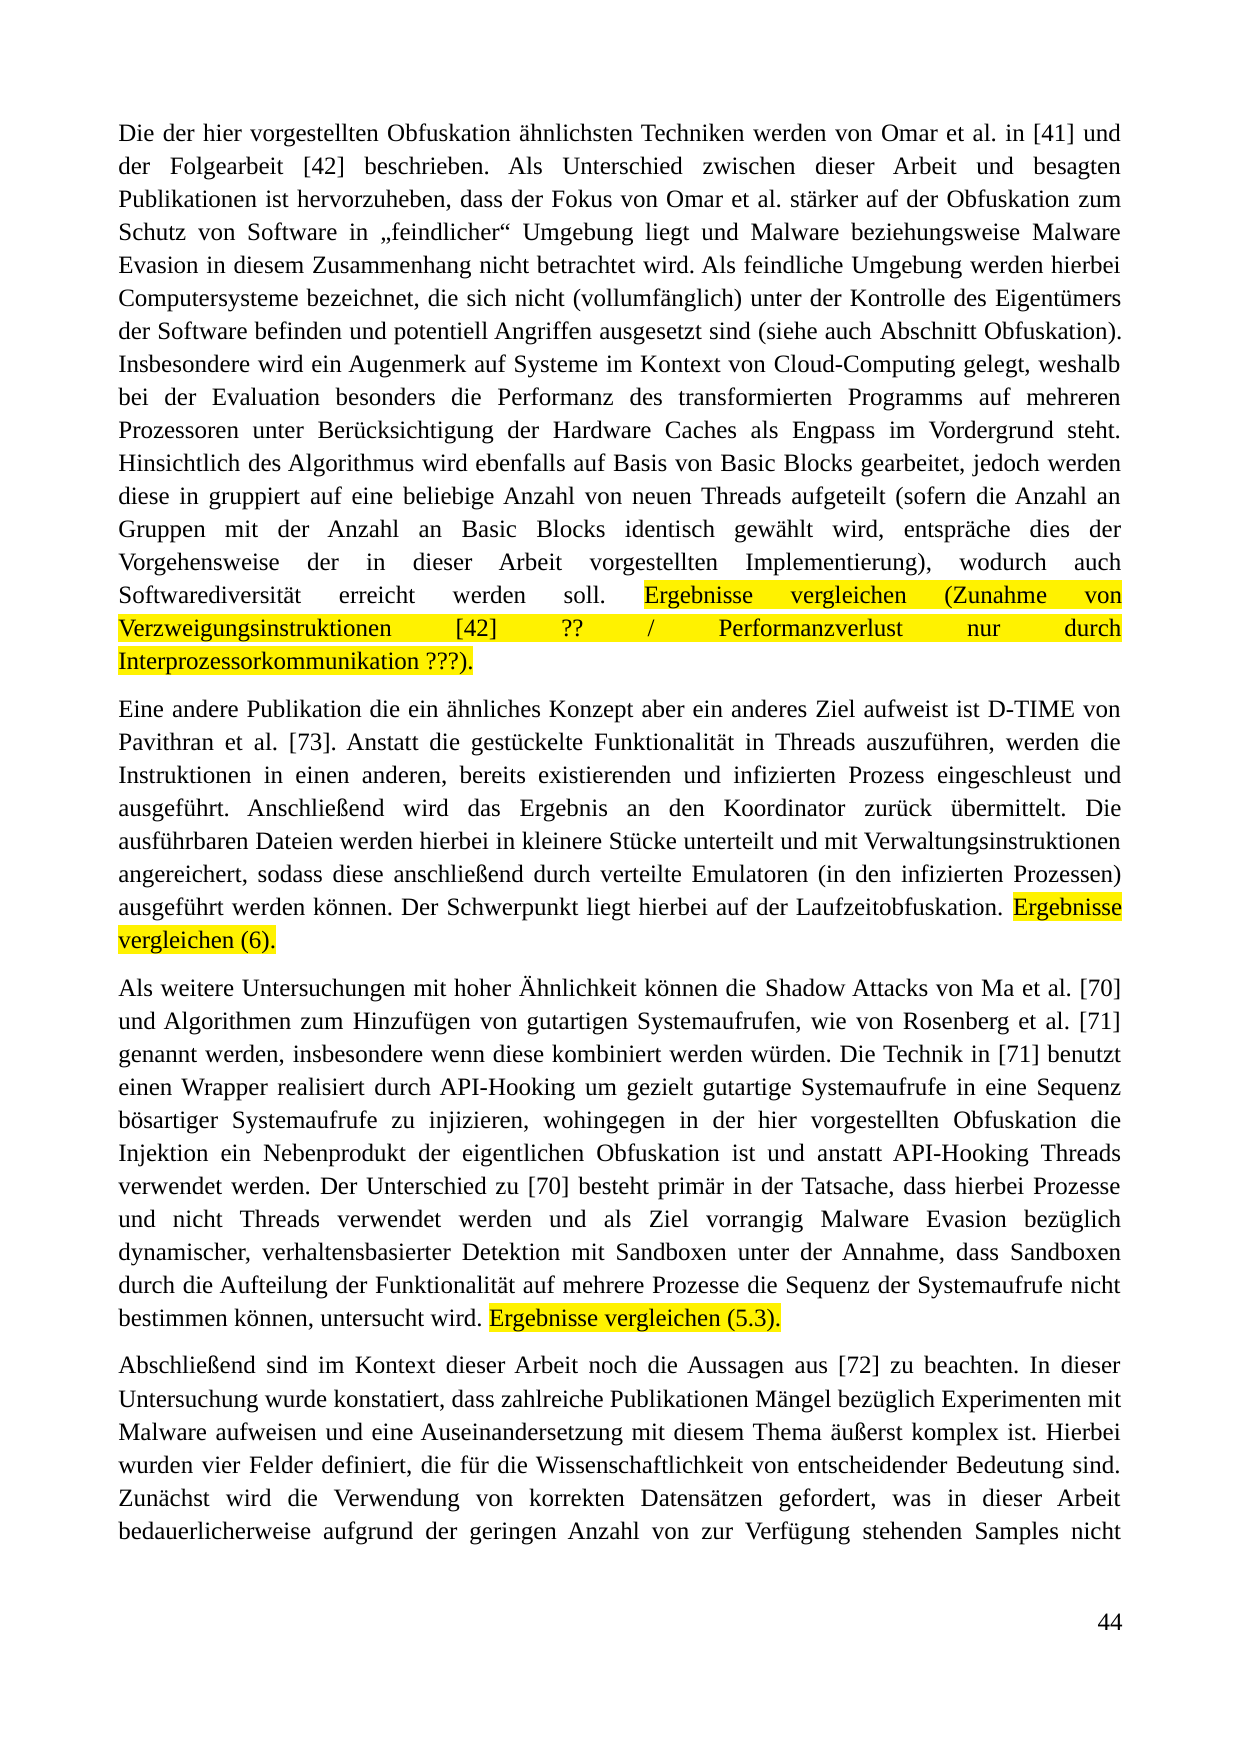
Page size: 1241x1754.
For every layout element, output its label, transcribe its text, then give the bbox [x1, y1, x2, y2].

text Eine andere Publikation die ein ähnliches Konzept aber ein anderes Ziel aufweist ist D-TIME von Pavithran et al. [73]. Anstatt die gestückelte Funktionalität in Threads auszuführen, werden die Instruktionen in einen anderen, bereits existierenden und infizierten Prozess eingeschleust und ausgeführt. Anschließend wird das Ergebnis an den Koordinator zurück übermittelt. Die ausführbaren Dateien werden hierbei in kleinere Stücke unterteilt und mit Verwaltungsinstruktionen angereichert, sodass diese anschließend durch verteilte Emulatoren (in den infizierten Prozessen) ausgeführt werden können. Der Schwerpunkt liegt hierbei auf der Laufzeitobfuskation. Ergebnisse vergleichen (6). [118, 694, 1122, 954]
text Die der hier vorgestellten Obfuskation ähnlichsten Techniken werden von Omar et al. in [41] und der Folgearbeit [42] beschrieben. Als Unterschied zwischen dieser Arbeit und besagten Publikationen ist hervorzuheben, dass der Fokus von Omar et al. stärker auf der Obfuskation zum Schutz von Software in „feindlicher“ Umgebung liegt und Malware beziehungsweise Malware Evasion in diesem Zusammenhang nicht betrachtet wird. Als feindliche Umgebung werden hierbei Computersysteme bezeichnet, die sich nicht (vollumfänglich) unter der Kontrolle des Eigentümers der Software befinden und potentiell Angriffen ausgesetzt sind (siehe auch Abschnitt Obfuskation). Insbesondere wird ein Augenmerk auf Systeme im Kontext von Cloud-Computing gelegt, weshalb bei der Evaluation besonders die Performanz des transformierten Programms auf mehreren Prozessoren unter Berücksichtigung der Hardware Caches als Engpass im Vordergrund steht. Hinsichtlich des Algorithmus wird ebenfalls auf Basis von Basic Blocks gearbeitet, jedoch werden diese in gruppiert auf eine beliebige Anzahl von neuen Threads aufgeteilt (sofern die Anzahl an Gruppen mit der Anzahl an Basic Blocks identisch gewählt wird, entspräche dies der Vorgehensweise der in dieser Arbeit vorgestellten Implementierung), wodurch auch Softwarediversität erreicht werden soll. Ergebnisse vergleichen (Zunahme von Verzweigungsinstruktionen [42] ?? / Performanzverlust nur durch Interprozessorkommunikation ???). [118, 118, 1122, 675]
text Als weitere Untersuchungen mit hoher Ähnlichkeit können die Shadow Attacks von Ma et al. [70] und Algorithmen zum Hinzufügen von gutartigen Systemaufrufen, wie von Rosenberg et al. [71] genannt werden, insbesondere wenn diese kombiniert werden würden. Die Technik in [71] benutzt einen Wrapper realisiert durch API-Hooking um gezielt gutartige Systemaufrufe in eine Sequenz bösartiger Systemaufrufe zu injizieren, wohingegen in der hier vorgestellten Obfuskation die Injektion ein Nebenprodukt der eigentlichen Obfuskation ist und anstatt API-Hooking Threads verwendet werden. Der Unterschied zu [70] besteht primär in der Tatsache, dass hierbei Prozesse und nicht Threads verwendet werden und als Ziel vorrangig Malware Evasion bezüglich dynamischer, verhaltensbasierter Detektion mit Sandboxen unter der Annahme, dass Sandboxen durch die Aufteilung der Funktionalität auf mehrere Prozesse die Sequenz der Systemaufrufe nicht bestimmen können, untersucht wird. Ergebnisse vergleichen (5.3). [118, 973, 1122, 1332]
text Abschließend sind im Kontext dieser Arbeit noch die Aussagen aus [72] zu beachten. In dieser Untersuchung wurde konstatiert, dass zahlreiche Publikationen Mängel bezüglich Experimenten mit Malware aufweisen und eine Auseinandersetzung mit diesem Thema äußerst komplex ist. Hierbei wurden vier Felder definiert, die für die Wissenschaftlichkeit von entscheidender Bedeutung sind. Zunächst wird die Verwendung von korrekten Datensätzen gefordert, was in dieser Arbeit bedauerlicherweise aufgrund der geringen Anzahl von zur Verfügung stehenden Samples nicht [118, 1351, 1122, 1544]
